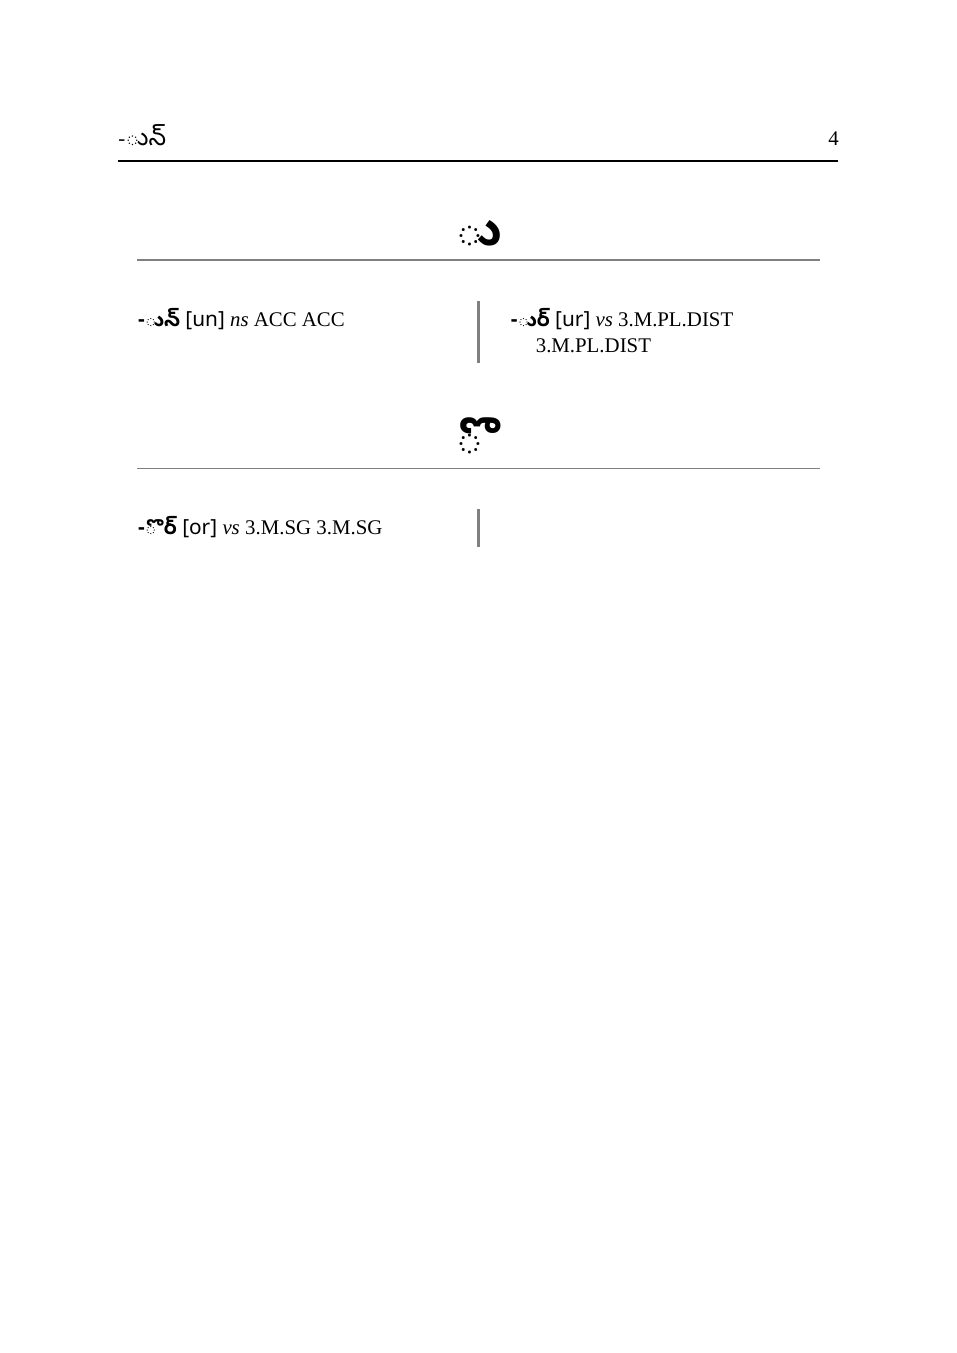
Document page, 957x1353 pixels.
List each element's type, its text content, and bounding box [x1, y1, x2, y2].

text -ుర్ [ur] vs 3.M.PL.DIST 3.M.PL.DIST [492, 302, 837, 361]
text ు [137, 191, 820, 259]
text ొ [137, 399, 820, 468]
text -ున్‌ [un‌] ns ACC ACC [119, 302, 465, 337]
text -ొర్ [or] vs 3.M.SG 3.M.SG [119, 510, 465, 545]
